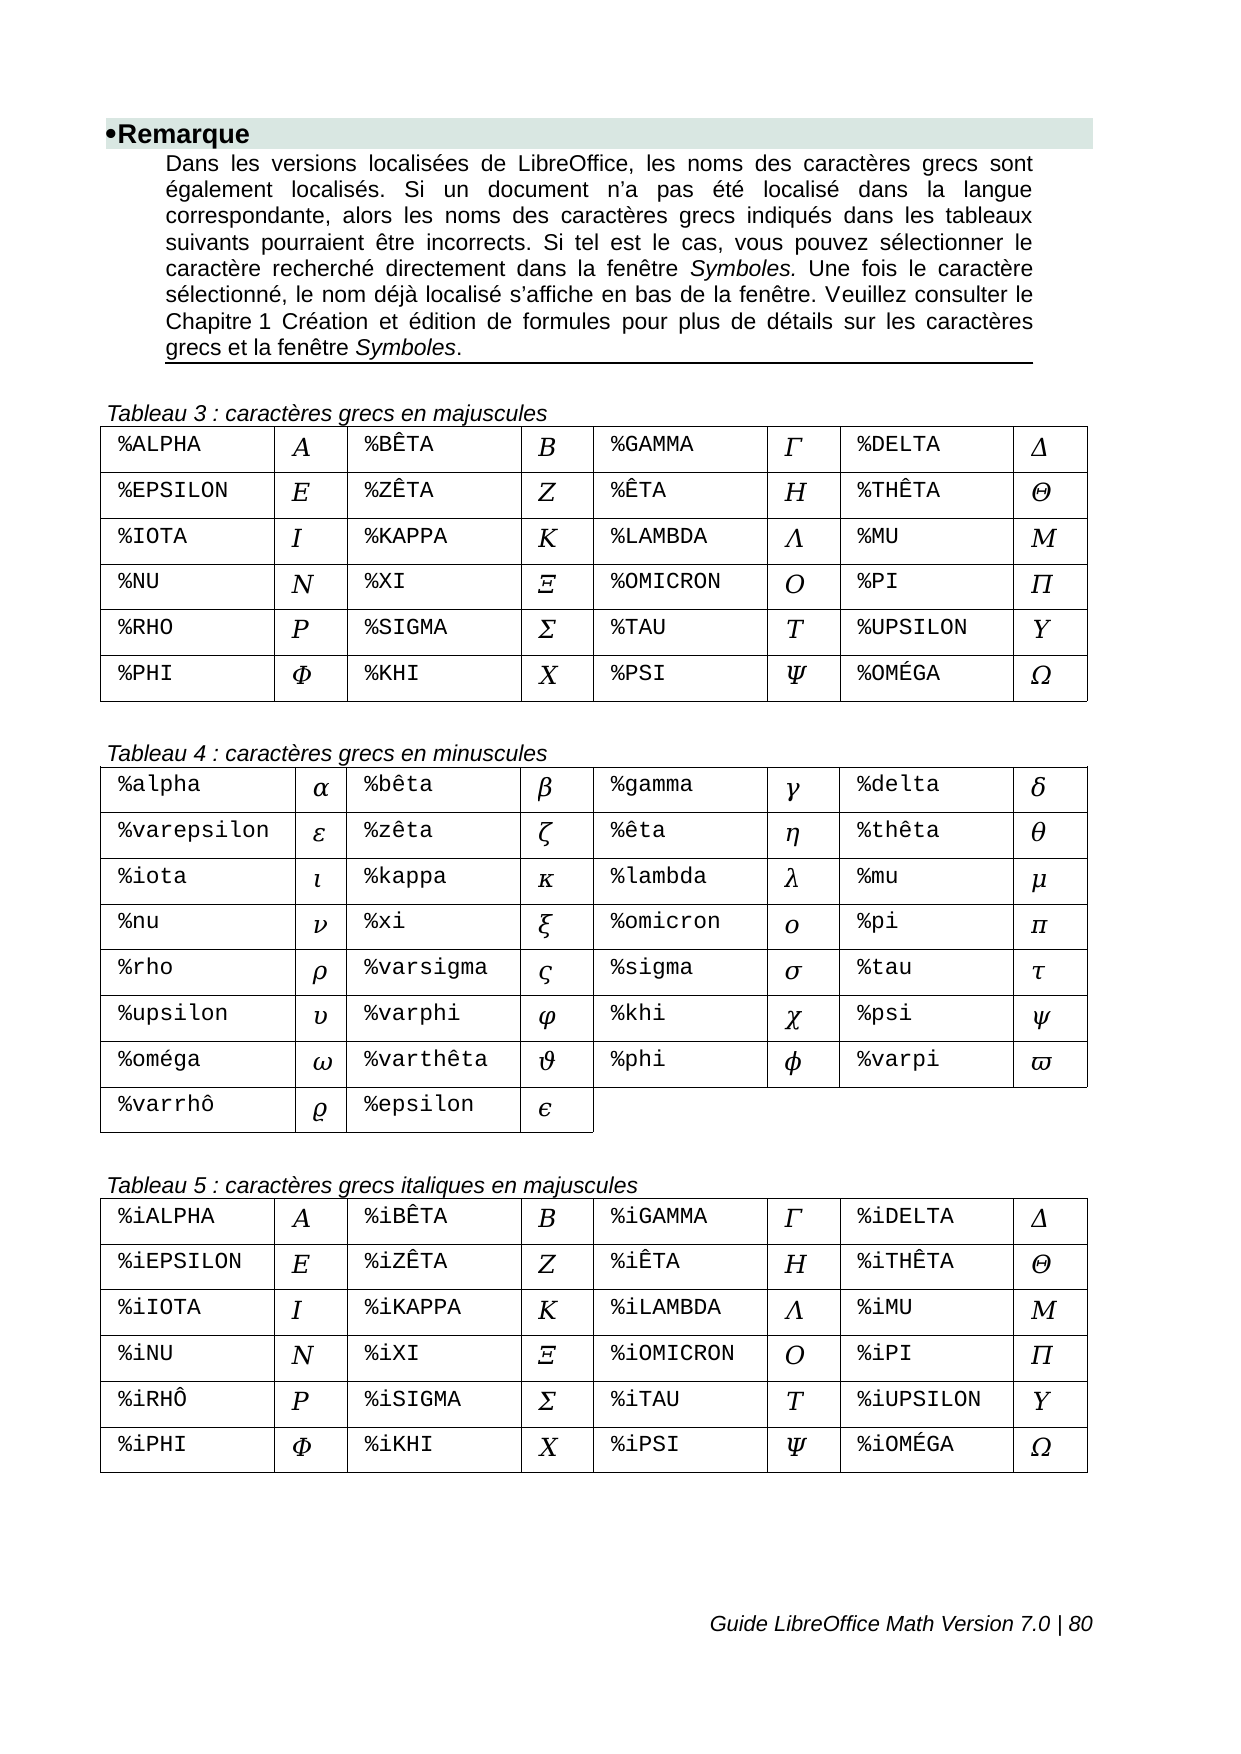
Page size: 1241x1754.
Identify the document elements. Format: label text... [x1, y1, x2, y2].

text Tableau 3 : caractères grecs en majuscules [106, 400, 1093, 426]
table_cell [521, 859, 593, 903]
table_cell [768, 519, 840, 563]
table_cell [768, 1042, 839, 1086]
table_header %bêta [347, 768, 520, 812]
table_cell %iUPSILON [841, 1382, 1013, 1427]
table_header %iDELTA [841, 1199, 1013, 1244]
table_cell [768, 1245, 840, 1289]
table_cell [275, 610, 347, 655]
table_header %alpha [101, 768, 295, 812]
table_cell [521, 905, 593, 949]
table_cell [521, 813, 593, 858]
table_cell [1014, 1382, 1087, 1427]
table_cell %iOMICRON [594, 1336, 767, 1381]
table_cell %mu [840, 859, 1013, 903]
table_cell [840, 1088, 1013, 1132]
table_cell [1014, 656, 1087, 701]
table_header %GAMMA [594, 427, 767, 472]
table_header [521, 768, 593, 812]
table_cell [768, 905, 839, 949]
table_cell %iNU [101, 1336, 274, 1381]
text Dans les versions localisées de LibreOffice, les noms des caractères grecs sont également localisés. Si un document n’a pas été localisé dans la langue correspondante, alors les noms des caractères grecs indiqués dans les tableaux suivants pourraient être incorrects. Si tel est le cas, vous pouvez sélectionner le caractère recherché directement dans la fenêtre Symboles. Une fois le caractère sélectionné, le nom déjà localisé s’affiche en bas de la fenêtre. Veuillez consulter le Chapitre 1 Créeration et éditerion des formules pour plus de détails sur les caractères grecs et la fenêtre Symboles. [165, 149, 1033, 362]
table_cell [768, 1336, 840, 1381]
text Tableau 4 : caractères grecs en minuscules [106, 740, 1093, 766]
table_cell %rho [101, 950, 295, 995]
table_cell %TAU [594, 610, 767, 655]
table_cell [296, 905, 346, 949]
table_cell %ZÊTA [348, 473, 521, 518]
table_cell [522, 656, 593, 701]
table_cell %PSI [594, 656, 767, 701]
table_cell [296, 859, 346, 903]
table_cell %KHI [348, 656, 521, 701]
table_header [275, 1199, 347, 1244]
table_cell [522, 519, 593, 563]
table_cell %lambda [594, 859, 767, 903]
table_cell %iOMÉGA [841, 1428, 1013, 1472]
table_cell [522, 1382, 593, 1427]
table_cell [275, 1290, 347, 1335]
table_cell [296, 813, 346, 858]
text Tableau 5 : caractères grecs italiques en majuscules [106, 1172, 1093, 1198]
table_cell [768, 859, 839, 903]
table_cell %thêta [840, 813, 1013, 858]
table_cell %iXI [348, 1336, 521, 1381]
table_cell [522, 565, 593, 609]
table_cell [522, 610, 593, 655]
table_header [522, 427, 593, 472]
table_cell [768, 610, 840, 655]
table_cell %tau [840, 950, 1013, 995]
table_cell %NU [101, 565, 274, 609]
table_cell [1014, 1290, 1087, 1335]
table_cell %IOTA [101, 519, 274, 563]
table_cell [275, 565, 347, 609]
table_header %gamma [594, 768, 767, 812]
table_header %ALPHA [101, 427, 274, 472]
table_cell %OMÉGA [841, 656, 1013, 701]
table_cell %sigma [594, 950, 767, 995]
table_cell %phi [594, 1042, 767, 1086]
table_cell [1014, 1428, 1087, 1472]
table_cell [768, 565, 840, 609]
subtitle Remarque [106, 118, 1093, 149]
table_cell [296, 1042, 346, 1086]
table_header %iALPHA [101, 1199, 274, 1244]
table_cell %psi [840, 996, 1013, 1041]
table_cell %varpi [840, 1042, 1013, 1086]
table_cell %iIOTA [101, 1290, 274, 1335]
table_cell %PI [841, 565, 1013, 609]
table_cell %iota [101, 859, 295, 903]
table_header [1014, 768, 1087, 812]
table_cell %varepsilon [101, 813, 295, 858]
table_cell [1014, 1336, 1087, 1381]
table_cell %iSIGMA [348, 1382, 521, 1427]
table_header %BÊTA [348, 427, 521, 472]
table_header %DELTA [841, 427, 1013, 472]
table_cell [296, 950, 346, 995]
table_header %iGAMMA [594, 1199, 767, 1244]
table_cell %RHO [101, 610, 274, 655]
table_header [275, 427, 347, 472]
table_cell %iTAU [594, 1382, 767, 1427]
table_cell [1014, 565, 1087, 609]
table_cell [768, 656, 840, 701]
table_cell [594, 1088, 767, 1132]
table_cell [521, 996, 593, 1041]
table_header [296, 768, 346, 812]
table_header [768, 427, 840, 472]
table_cell %iEPSILON [101, 1245, 274, 1289]
table_cell %pi [840, 905, 1013, 949]
table_header [1014, 1199, 1087, 1244]
table_cell %iMU [841, 1290, 1013, 1335]
table_cell [1014, 1042, 1087, 1086]
table_cell [275, 1428, 347, 1472]
table_cell [768, 473, 840, 518]
table_header %delta [840, 768, 1013, 812]
table_cell %KAPPA [348, 519, 521, 563]
table_cell [768, 813, 839, 858]
table_cell [768, 996, 839, 1041]
table_cell [1014, 950, 1087, 995]
table_cell [275, 519, 347, 563]
table_cell %nu [101, 905, 295, 949]
table_cell [1014, 859, 1087, 903]
table_header [522, 1199, 593, 1244]
table_cell [275, 1382, 347, 1427]
table_cell %êta [594, 813, 767, 858]
table_cell [768, 950, 839, 995]
table_cell [296, 996, 346, 1041]
table_cell %iRHÔ [101, 1382, 274, 1427]
table_cell %EPSILON [101, 473, 274, 518]
table_cell [1014, 1088, 1087, 1132]
table_cell [522, 1428, 593, 1472]
table_cell %oméga [101, 1042, 295, 1086]
table_cell %varphi [347, 996, 520, 1041]
table_cell [275, 656, 347, 701]
table_cell [1014, 905, 1087, 949]
table_cell %iÊTA [594, 1245, 767, 1289]
table_cell [1014, 996, 1087, 1041]
table_cell %xi [347, 905, 520, 949]
table_cell [275, 473, 347, 518]
table_cell [522, 1245, 593, 1289]
table_cell [1014, 610, 1087, 655]
table_cell %epsilon [347, 1088, 520, 1132]
table_cell %SIGMA [348, 610, 521, 655]
table_cell [522, 1336, 593, 1381]
table_cell %varrhô [101, 1088, 295, 1132]
table_cell %iPI [841, 1336, 1013, 1381]
table_cell %kappa [347, 859, 520, 903]
table_cell %LAMBDA [594, 519, 767, 563]
table_cell %iKHI [348, 1428, 521, 1472]
table_cell [275, 1336, 347, 1381]
table_cell [275, 1245, 347, 1289]
table_cell [522, 473, 593, 518]
table_cell [767, 1088, 839, 1132]
table_cell %iTHÊTA [841, 1245, 1013, 1289]
table_cell %iZÊTA [348, 1245, 521, 1289]
table_cell [521, 1088, 593, 1132]
table_header %iBÊTA [348, 1199, 521, 1244]
table_cell %XI [348, 565, 521, 609]
table_cell %PHI [101, 656, 274, 701]
table_cell %ÊTA [594, 473, 767, 518]
table_cell %iKAPPA [348, 1290, 521, 1335]
table_cell %iPHI [101, 1428, 274, 1472]
table_cell [768, 1290, 840, 1335]
table_cell %upsilon [101, 996, 295, 1041]
table_cell %varthêta [347, 1042, 520, 1086]
table_cell [521, 950, 593, 995]
table_header [768, 1199, 840, 1244]
table_cell %THÊTA [841, 473, 1013, 518]
table_cell [768, 1428, 840, 1472]
table_cell [1014, 813, 1087, 858]
table_cell %MU [841, 519, 1013, 563]
table_header [1014, 427, 1087, 472]
table_cell [296, 1088, 346, 1132]
table_cell %OMICRON [594, 565, 767, 609]
table_cell %khi [594, 996, 767, 1041]
table_cell [1014, 473, 1087, 518]
table_cell %UPSILON [841, 610, 1013, 655]
table_cell %omicron [594, 905, 767, 949]
table_cell %iPSI [594, 1428, 767, 1472]
table_cell [1014, 519, 1087, 563]
table_cell %iLAMBDA [594, 1290, 767, 1335]
table_cell [1014, 1245, 1087, 1289]
table_cell %varsigma [347, 950, 520, 995]
table_cell [522, 1290, 593, 1335]
table_header [768, 768, 839, 812]
table_cell [521, 1042, 593, 1086]
table_cell [768, 1382, 840, 1427]
table_cell %zêta [347, 813, 520, 858]
